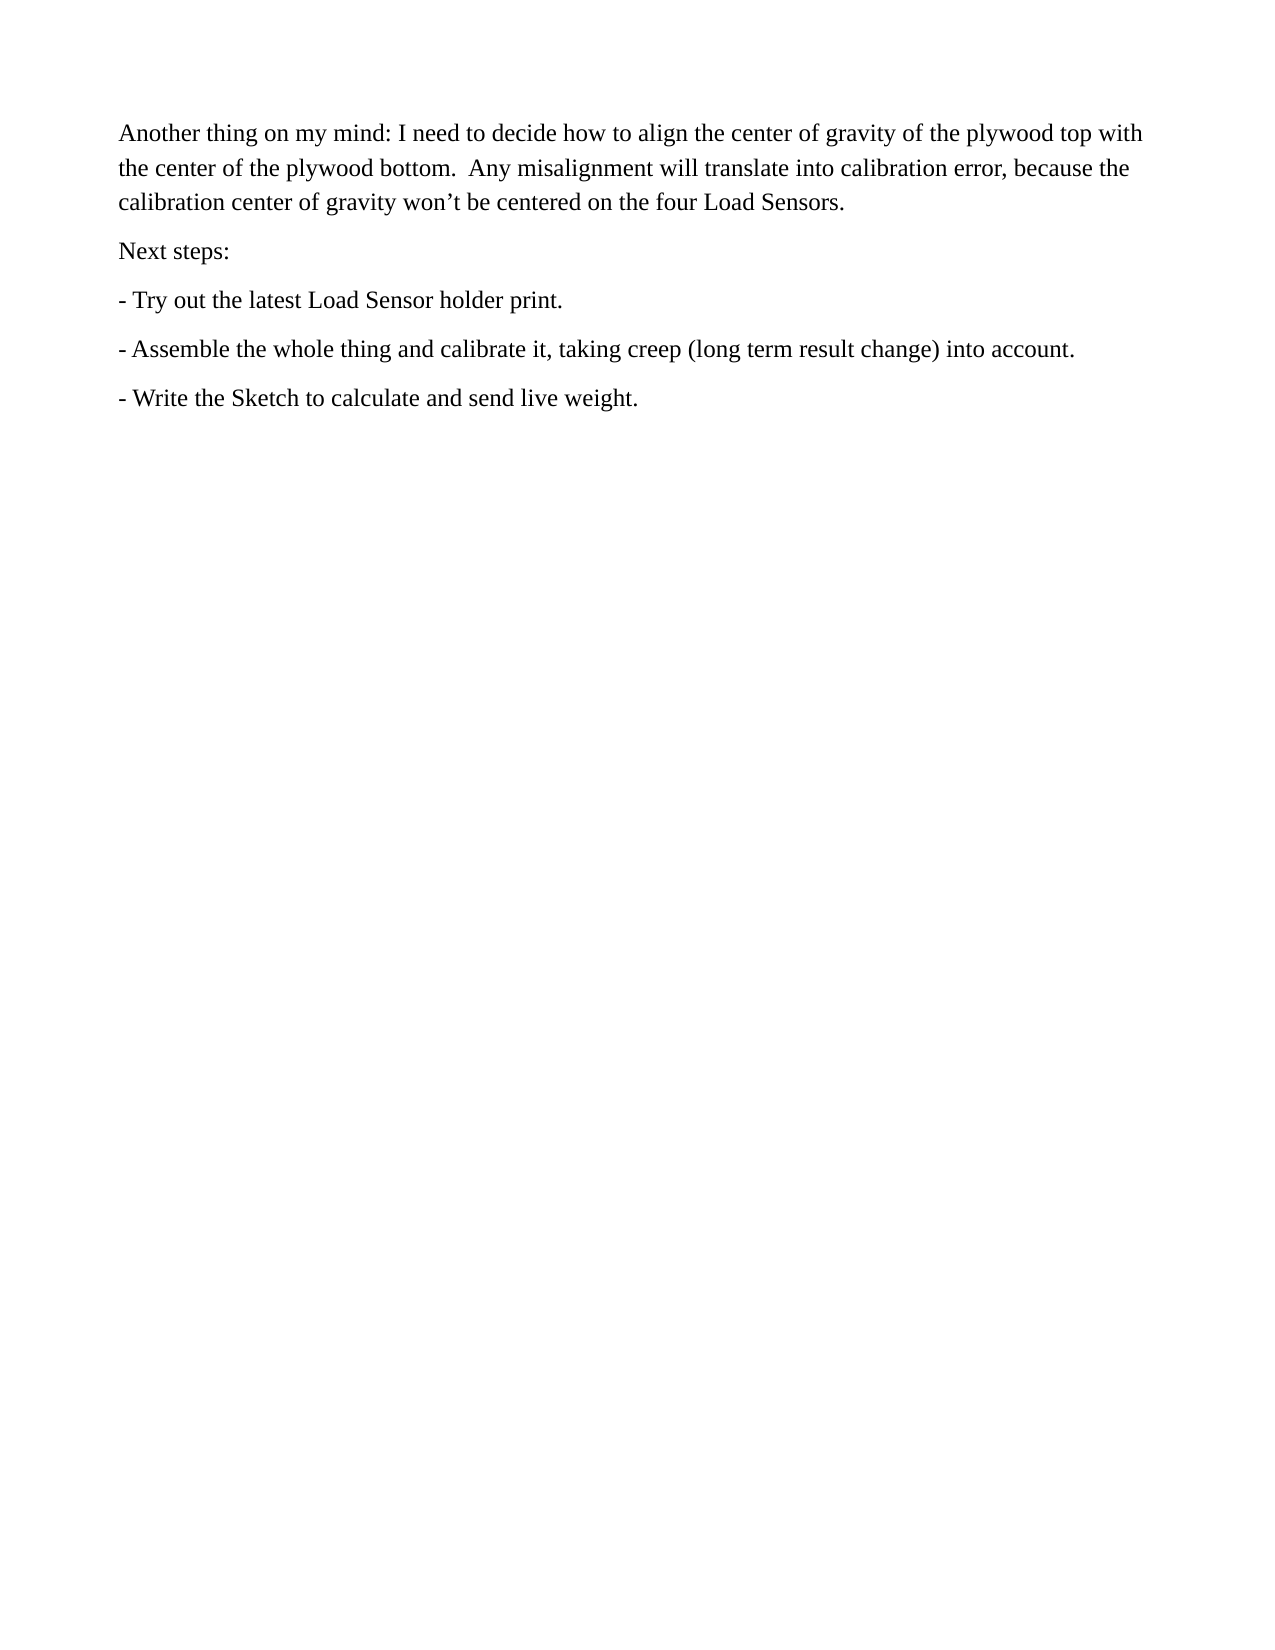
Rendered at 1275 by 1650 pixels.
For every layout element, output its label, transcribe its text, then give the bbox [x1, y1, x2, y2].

text - Assemble the whole thing and calibrate it, taking creep (long term result change) into account. [118, 334, 1157, 363]
text - Write the Sketch to calculate and send live weight. [118, 383, 1157, 412]
text Another thing on my mind: I need to decide how to align the center of gravity of the plywood top with the center of the plywood bottom. Any misalignment will translate into calibration error, because the calibration center of gravity won’t be centered on the four Load Sensors. [118, 118, 1157, 216]
text Next steps: [118, 236, 1157, 265]
text - Try out the latest Load Sensor holder print. [118, 285, 1157, 314]
